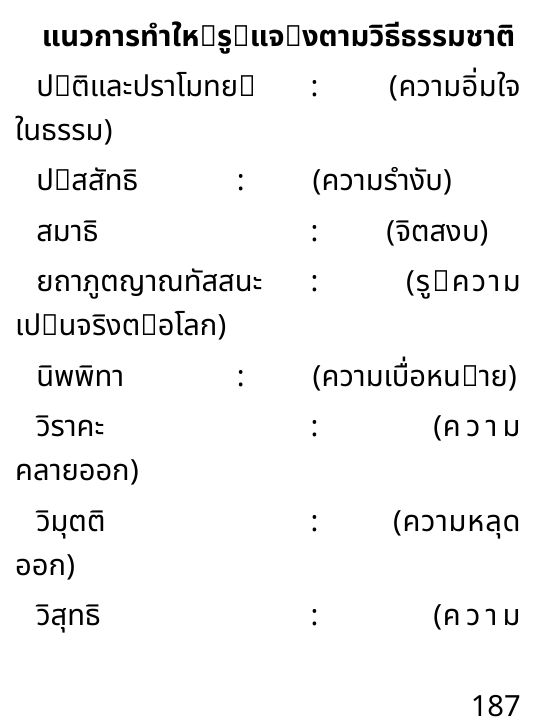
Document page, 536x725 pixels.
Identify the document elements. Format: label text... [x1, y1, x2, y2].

text วิสุทธิ : (ความ [15, 594, 521, 639]
text ปติและปราโมทย : (ความอิ่มใจในธรรม) [15, 65, 521, 154]
text ยถาภูตญาณทัสสนะ : (รูความเปนจริงตอโลก) [15, 260, 521, 349]
text วิมุตติ : (ความหลุดออก) [15, 500, 521, 588]
text แนวการทําใหรูแจงตามวิธีธรรมชาติ [15, 15, 521, 59]
text นิพพิทา : (ความเบื่อหนาย) [15, 355, 521, 399]
text ปสสัทธิ : (ความรํางับ) [15, 160, 521, 204]
text สมาธิ : (จิตสงบ) [15, 210, 521, 254]
text วิราคะ : (ความคลายออก) [15, 405, 521, 494]
